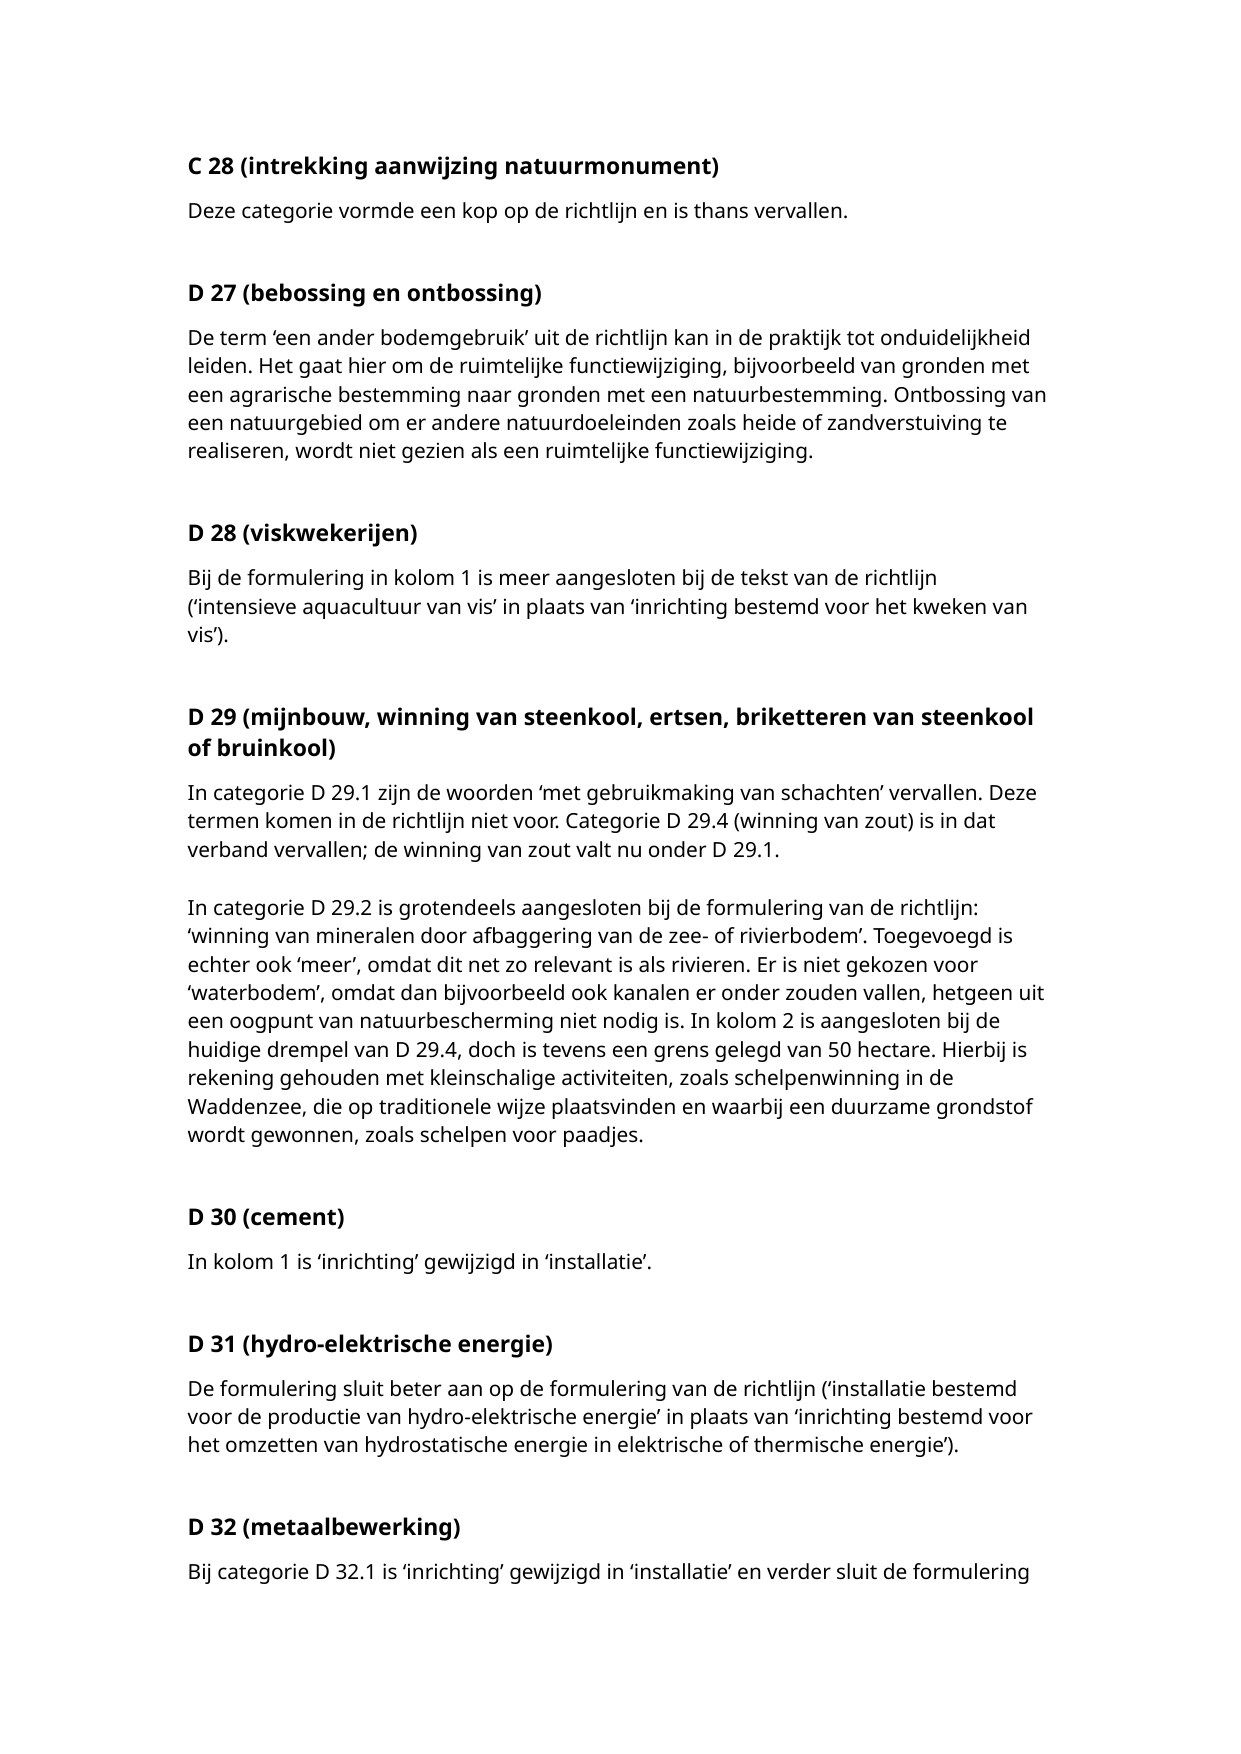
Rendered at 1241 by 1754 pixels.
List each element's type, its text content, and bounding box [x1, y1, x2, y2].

subtitle D 29 (mijnbouw, winning van steenkool, ertsen, briketteren van steenkool of bruinkool) [187, 701, 1053, 763]
text Deze categorie vormde een kop op de richtlijn en is thans vervallen. [187, 196, 1053, 225]
text In kolom 1 is ‘inrichting’ gewijzigd in ‘installatie’. [187, 1247, 1053, 1276]
text De term ‘een ander bodemgebruik’ uit de richtlijn kan in de praktijk tot onduidelijkheid leiden. Het gaat hier om de ruimtelijke functiewijziging, bijvoorbeeld van gronden met een agrarische bestemming naar gronden met een natuurbestemming. Ontbossing van een natuurgebied om er andere natuurdoeleinden zoals heide of zandverstuiving te realiseren, wordt niet gezien als een ruimtelijke functiewijziging. [187, 323, 1053, 465]
text In categorie D 29.2 is grotendeels aangesloten bij de formulering van de richtlijn: ‘winning van mineralen door afbaggering van de zee- of rivierbodem’. Toegevoegd is echter ook ‘meer’, omdat dit net zo relevant is als rivieren. Er is niet gekozen voor ‘waterbodem’, omdat dan bijvoorbeeld ook kanalen er onder zouden vallen, hetgeen uit een oogpunt van natuurbescherming niet nodig is. In kolom 2 is aangesloten bij de huidige drempel van D 29.4, doch is tevens een grens gelegd van 50 hectare. Hierbij is rekening gehouden met kleinschalige activiteiten, zoals schelpenwinning in de Waddenzee, die op traditionele wijze plaatsvinden en waarbij een duurzame grondstof wordt gewonnen, zoals schelpen voor paadjes. [187, 893, 1053, 1149]
subtitle D 31 (hydro-elektrische energie) [187, 1327, 1053, 1359]
text In categorie D 29.1 zijn de woorden ‘met gebruikmaking van schachten’ vervallen. Deze termen komen in de richtlijn niet voor. Categorie D 29.4 (winning van zout) is in dat verband vervallen; de winning van zout valt nu onder D 29.1. [187, 778, 1053, 863]
text De formulering sluit beter aan op de formulering van de richtlijn (‘installatie bestemd voor de productie van hydro-elektrische energie’ in plaats van ‘inrichting bestemd voor het omzetten van hydrostatische energie in elektrische of thermische energie’). [187, 1374, 1053, 1459]
text Bij de formulering in kolom 1 is meer aangesloten bij de tekst van de richtlijn (‘intensieve aquacultuur van vis’ in plaats van ‘inrichting bestemd voor het kweken van vis’). [187, 563, 1053, 649]
subtitle D 28 (viskwekerijen) [187, 517, 1053, 548]
subtitle D 27 (bebossing en ontbossing) [187, 277, 1053, 308]
subtitle D 30 (cement) [187, 1201, 1053, 1232]
text Bij categorie D 32.1 is ‘inrichting’ gewijzigd in ‘installatie’ en verder sluit de formulering [187, 1557, 1053, 1586]
subtitle D 32 (metaalbewerking) [187, 1511, 1053, 1542]
subtitle C 28 (intrekking aanwijzing natuurmonument) [187, 150, 1053, 181]
